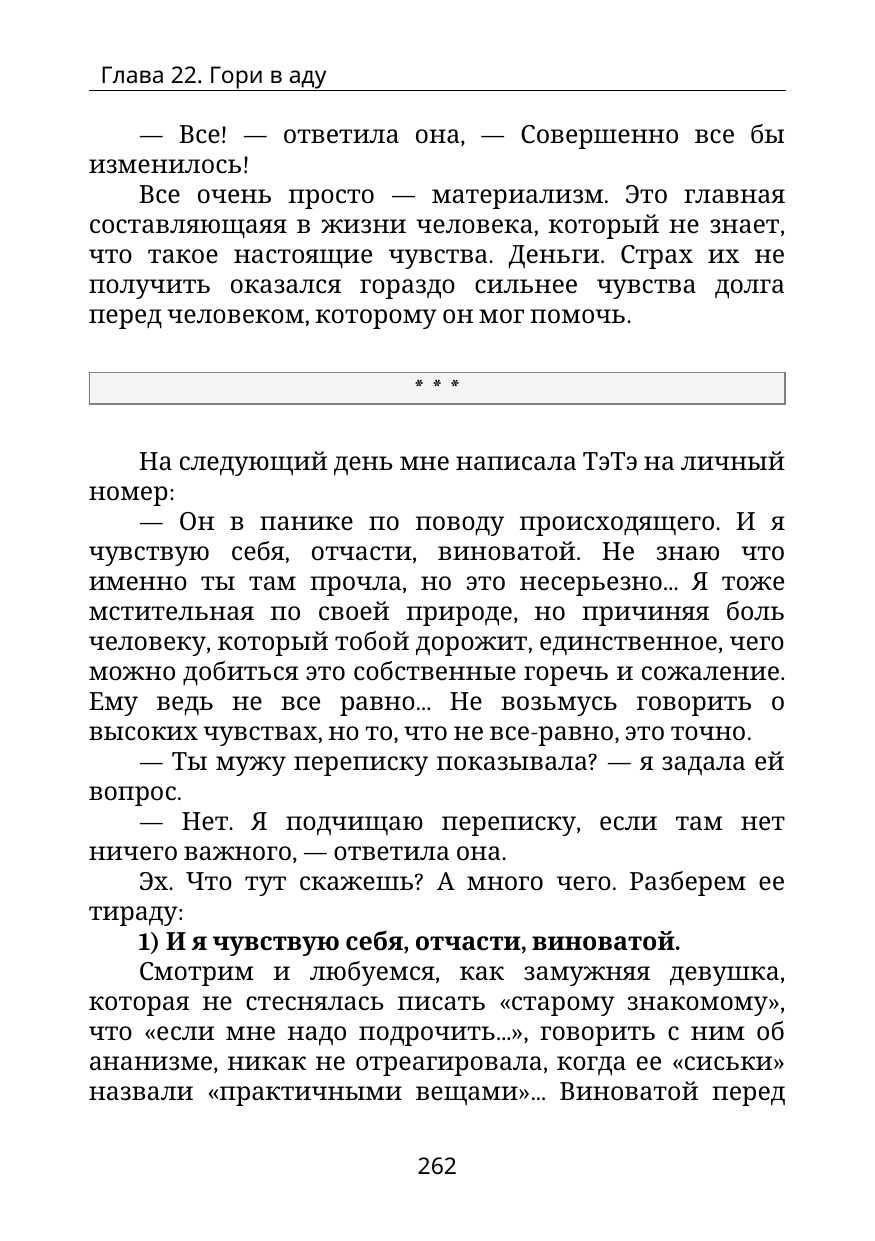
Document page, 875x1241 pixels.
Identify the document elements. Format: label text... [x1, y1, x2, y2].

subtitle * * * [90, 373, 784, 403]
text — Нет. Я подчищаю переписку, если там нет ничего важного, — ответила она. [88, 806, 786, 866]
text Смотрим и любуемся, как замужняя девушка, которая не стеснялась писать «старому знакомому», что «если мне надо подрочить...», говорить с ним об ананизме, никак не отреагировала, когда ее «сиськи» назвали «практичными вещами»... Виноватой перед [88, 956, 786, 1106]
text На следующий день мне написала ТэТэ на личный номер: [88, 446, 786, 506]
text — Ты мужу переписку показывала? — я задала ей вопрос. [88, 746, 786, 806]
text — Он в панике по поводу происходящего. И я чувствую себя, отчасти, виноватой. Не знаю что именно ты там прочла, но это несерьезно... Я тоже мстительная по своей природе, но причиняя боль человеку, который тобой дорожит, единственное, чего можно добиться это собственные горечь и сожаление. Ему ведь не все равно... Не возьмусь говорить о высоких чувствах, но то, что не все-равно, это точно. [88, 506, 786, 746]
text 1) И я чувствую себя, отчасти, виноватой. [88, 926, 786, 956]
text Эх. Что тут скажешь? А много чего. Разберем ее тираду: [88, 866, 786, 926]
text Все очень просто — материализм. Это главная составляющаяя в жизни человека, который не знает, что такое настоящие чувства. Деньги. Страх их не получить оказался гораздо сильнее чувства долга перед человеком, которому он мог помочь. [88, 180, 786, 330]
text — Все! — ответила она, — Совершенно все бы изменилось! [88, 120, 786, 180]
